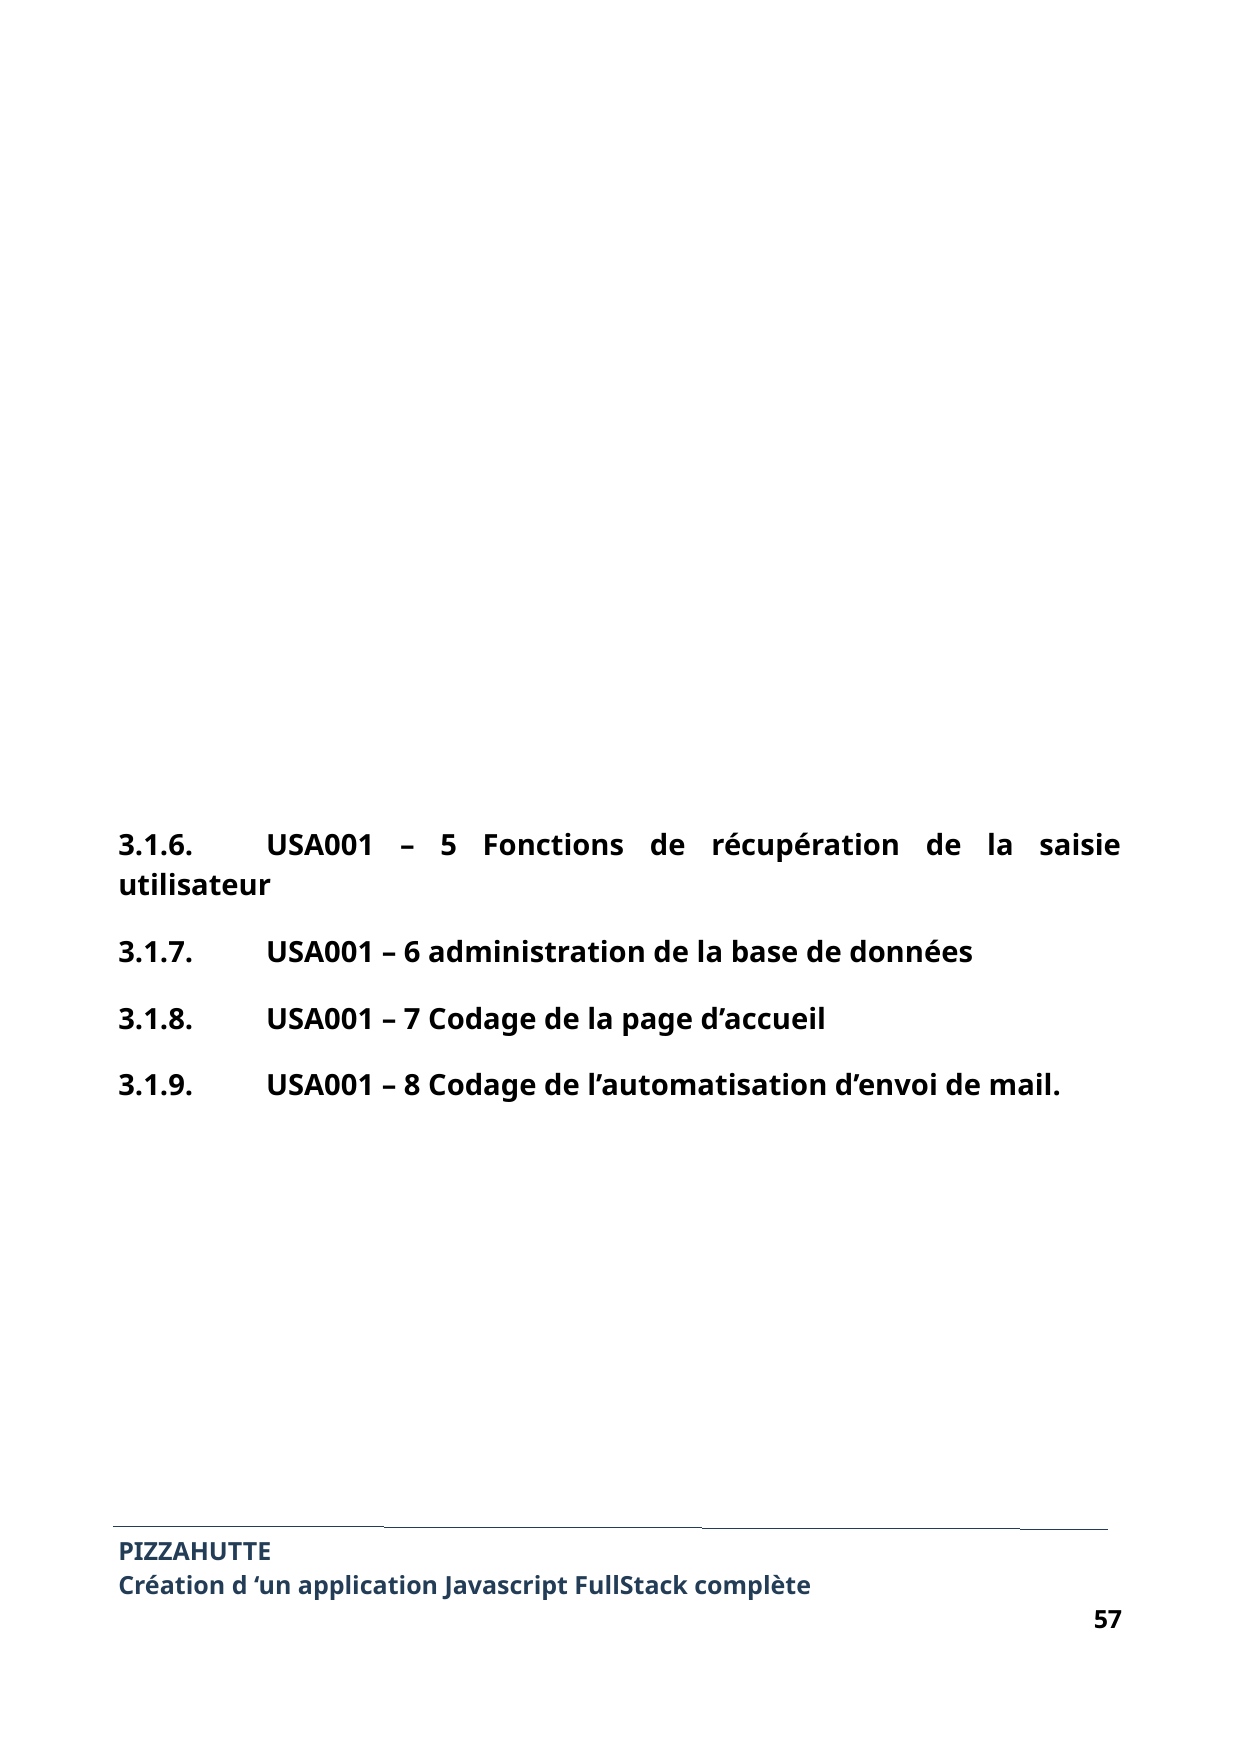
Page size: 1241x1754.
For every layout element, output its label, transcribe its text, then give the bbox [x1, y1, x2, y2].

subtitle USA001 – 8 Codage de l’automatisation d’envoi de mail. [118, 1065, 1122, 1104]
subtitle USA001 – 6 administration de la base de données [118, 931, 1122, 971]
subtitle USA001 – 7 Codage de la page d’accueil [118, 998, 1122, 1038]
subtitle USA001 – 5 Fonctions de récupération de la saisie utilisateur [118, 825, 1122, 904]
